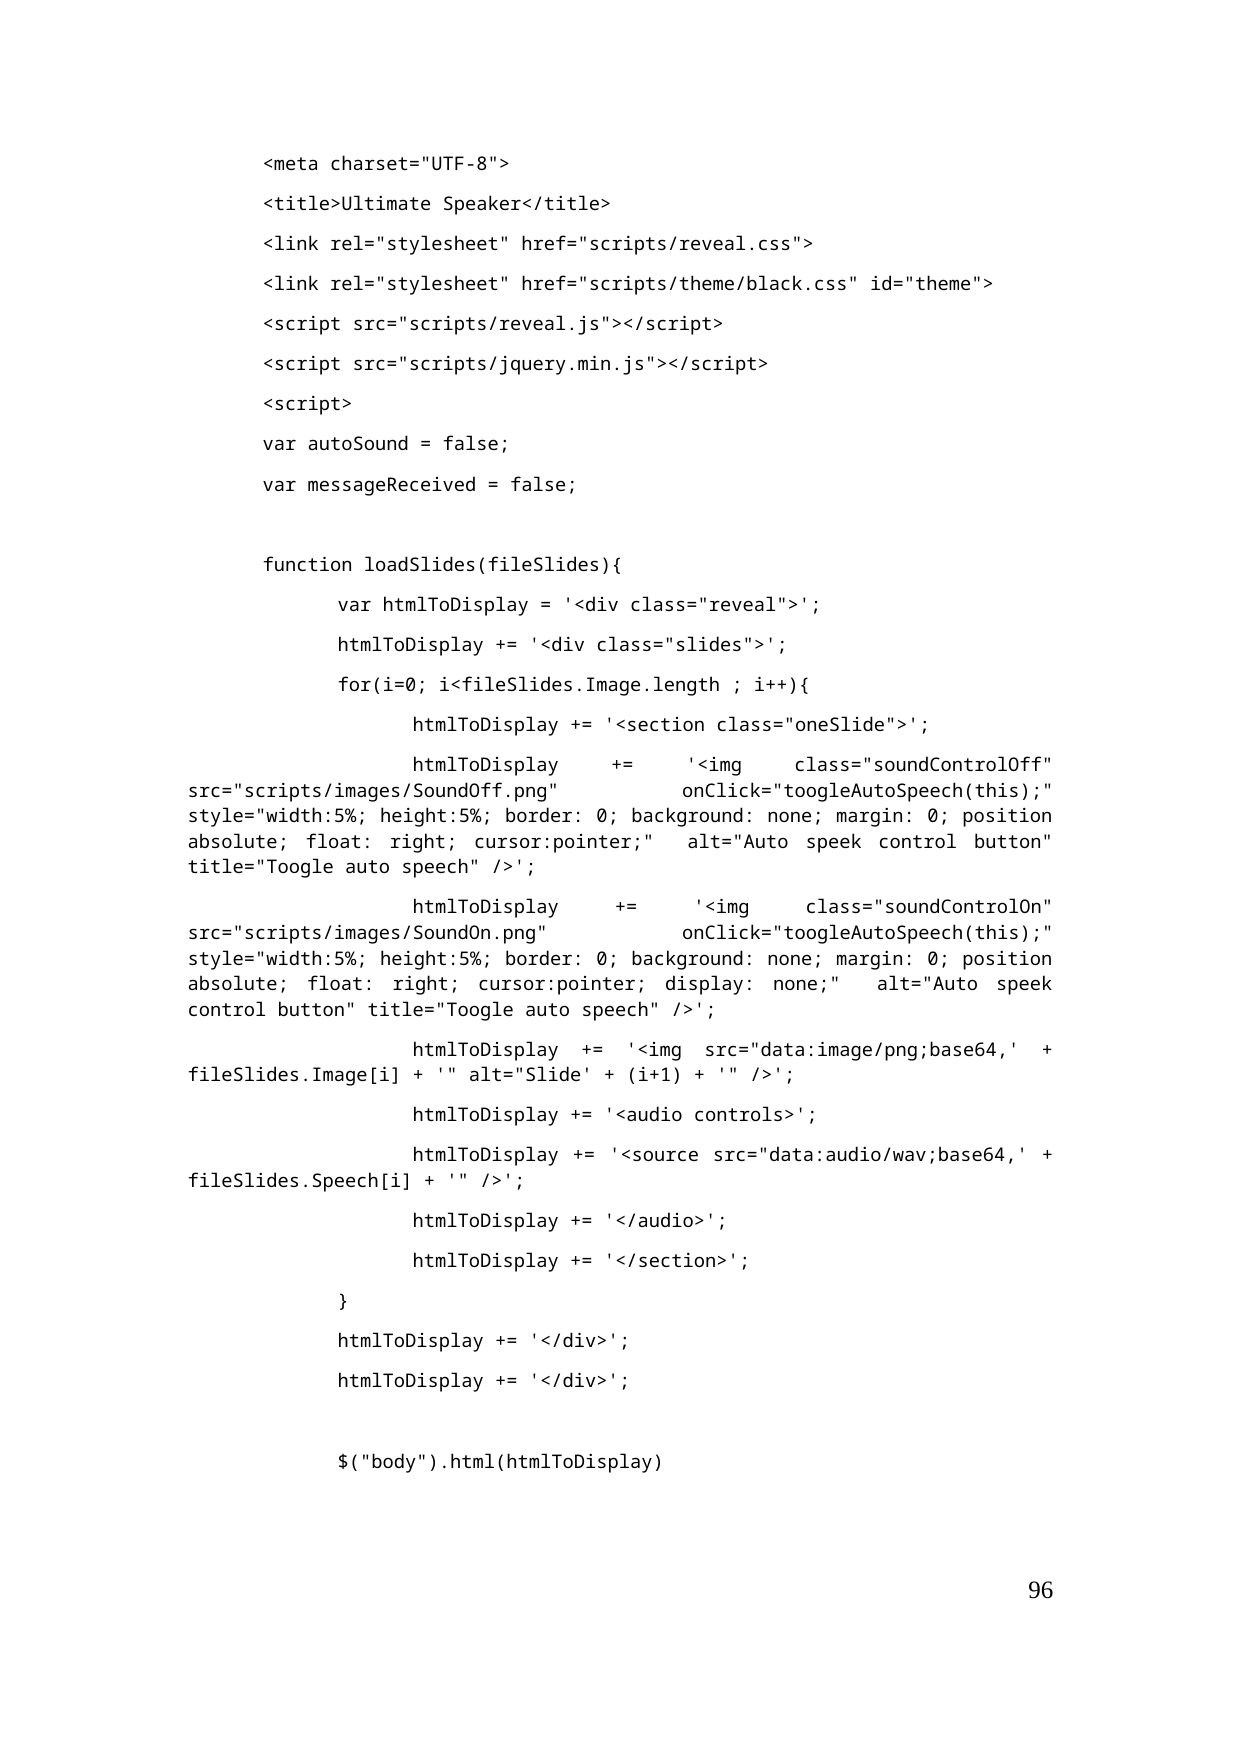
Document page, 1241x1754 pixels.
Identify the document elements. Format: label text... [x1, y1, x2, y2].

text htmlToDisplay += '<source src="data:audio/wav;base64,' + fileSlides.Speech[i] + '" />'; [187, 1142, 1053, 1193]
text var messageReceived = false; [187, 471, 1053, 496]
text <title>Ultimate Speaker</title> [187, 190, 1053, 216]
text <script> [187, 391, 1053, 416]
text htmlToDisplay += '</div>'; [187, 1328, 1053, 1353]
text htmlToDisplay += '<img class="soundControlOff" src="scripts/images/SoundOff.png" onClick="toogleAutoSpeech(this);" style="width:5%; height:5%; border: 0; background: none; margin: 0; position absolute; float: right; cursor:pointer;" alt="Auto speek control button" title="Toogle auto speech" />'; [187, 752, 1053, 879]
text <meta charset="UTF-8"> [187, 150, 1053, 176]
text <link rel="stylesheet" href="scripts/reveal.css"> [187, 230, 1053, 256]
text function loadSlides(fileSlides){ [187, 551, 1053, 577]
text <link rel="stylesheet" href="scripts/theme/black.css" id="theme"> [187, 270, 1053, 296]
text } [187, 1287, 1053, 1313]
text htmlToDisplay += '<img class="soundControlOn" src="scripts/images/SoundOn.png" onClick="toogleAutoSpeech(this);" style="width:5%; height:5%; border: 0; background: none; margin: 0; position absolute; float: right; cursor:pointer; display: none;" alt="Auto speek control button" title="Toogle auto speech" />'; [187, 894, 1053, 1021]
text htmlToDisplay += '<img src="data:image/png;base64,' + fileSlides.Image[i] + '" alt="Slide' + (i+1) + '" />'; [187, 1036, 1053, 1087]
text <script src="scripts/jquery.min.js"></script> [187, 351, 1053, 376]
text htmlToDisplay += '</audio>'; [187, 1207, 1053, 1233]
text var htmlToDisplay = '<div class="reveal">'; [187, 591, 1053, 617]
text var autoSound = false; [187, 431, 1053, 456]
text for(i=0; i<fileSlides.Image.length ; i++){ [187, 671, 1053, 697]
text htmlToDisplay += '<audio controls>'; [187, 1102, 1053, 1127]
text htmlToDisplay += '</div>'; [187, 1368, 1053, 1393]
text htmlToDisplay += '<div class="slides">'; [187, 631, 1053, 657]
text htmlToDisplay += '<section class="oneSlide">'; [187, 711, 1053, 737]
text $("body").html(htmlToDisplay) [187, 1448, 1053, 1473]
text <script src="scripts/reveal.js"></script> [187, 310, 1053, 336]
text htmlToDisplay += '</section>'; [187, 1247, 1053, 1273]
